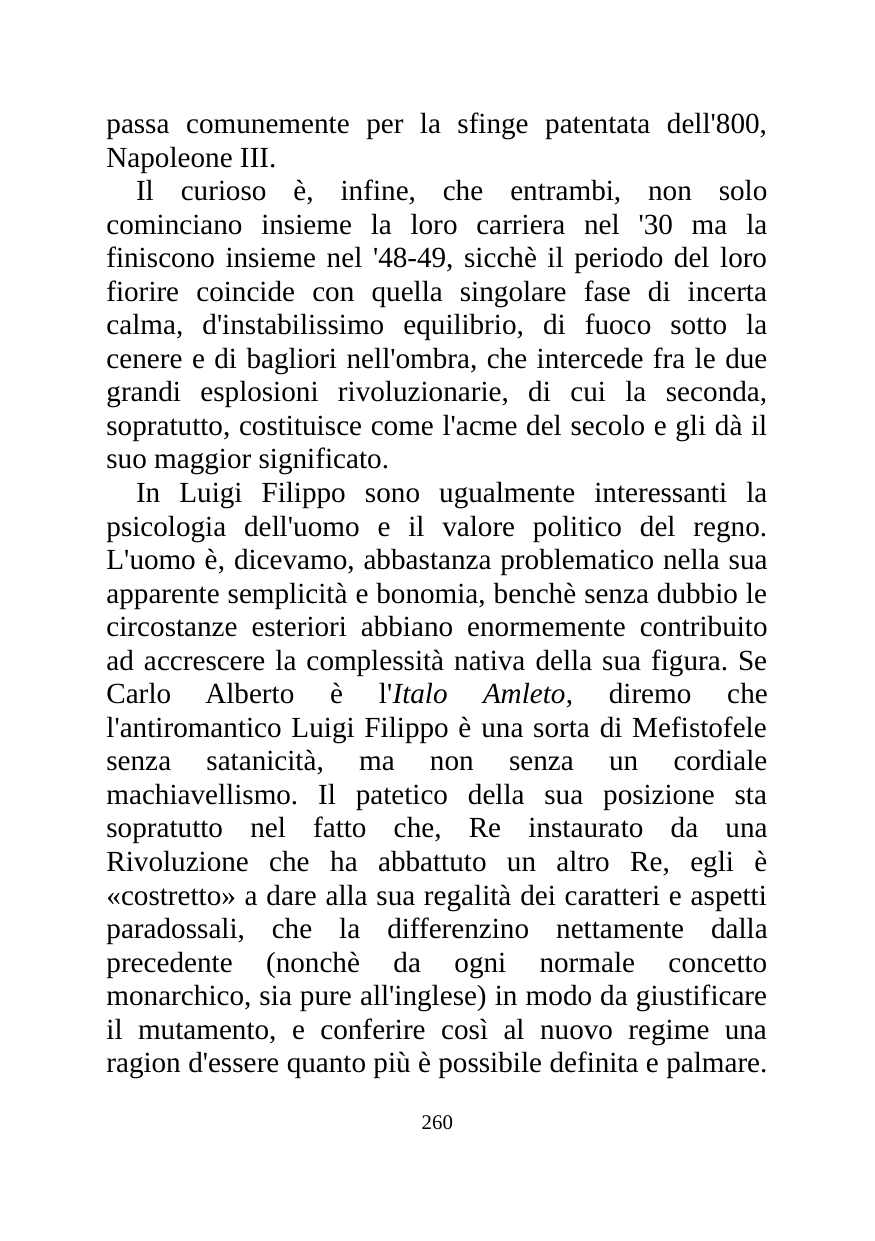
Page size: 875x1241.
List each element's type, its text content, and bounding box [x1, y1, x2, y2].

text passa comunemente per la sfinge patentata dell'800, Napoleone III. [106, 106, 768, 173]
text In Luigi Filippo sono ugualmente interessanti la psicologia dell'uomo e il valore politico del regno. L'uomo è, dicevamo, abbastanza problematico nella sua apparente semplicità e bonomia, benchè senza dubbio le circostanze esteriori abbiano enormemente contribuito ad accrescere la complessità nativa della sua figura. Se Carlo Alberto è l'Italo Amleto, diremo che l'antiromantico Luigi Filippo è una sorta di Mefistofele senza satanicità, ma non senza un cordiale machiavellismo. Il patetico della sua posizione sta sopratutto nel fatto che, Re instaurato da una Rivoluzione che ha abbattuto un altro Re, egli è «costretto» a dare alla sua regalità dei caratteri e aspetti paradossali, che la differenzino nettamente dalla precedente (nonchè da ogni normale concetto monarchico, sia pure all'inglese) in modo da giustificare il mutamento, e conferire così al nuovo regime una ragion d'essere quanto più è possibile definita e palmare. [106, 475, 768, 1079]
text Il curioso è, infine, che entrambi, non solo cominciano insieme la loro carriera nel '30 ma la finiscono insieme nel '48-49, sicchè il periodo del loro fiorire coincide con quella singolare fase di incerta calma, d'instabilissimo equilibrio, di fuoco sotto la cenere e di bagliori nell'ombra, che intercede fra le due grandi esplosioni rivoluzionarie, di cui la seconda, sopratutto, costituisce come l'acme del secolo e gli dà il suo maggior significato. [106, 173, 768, 475]
